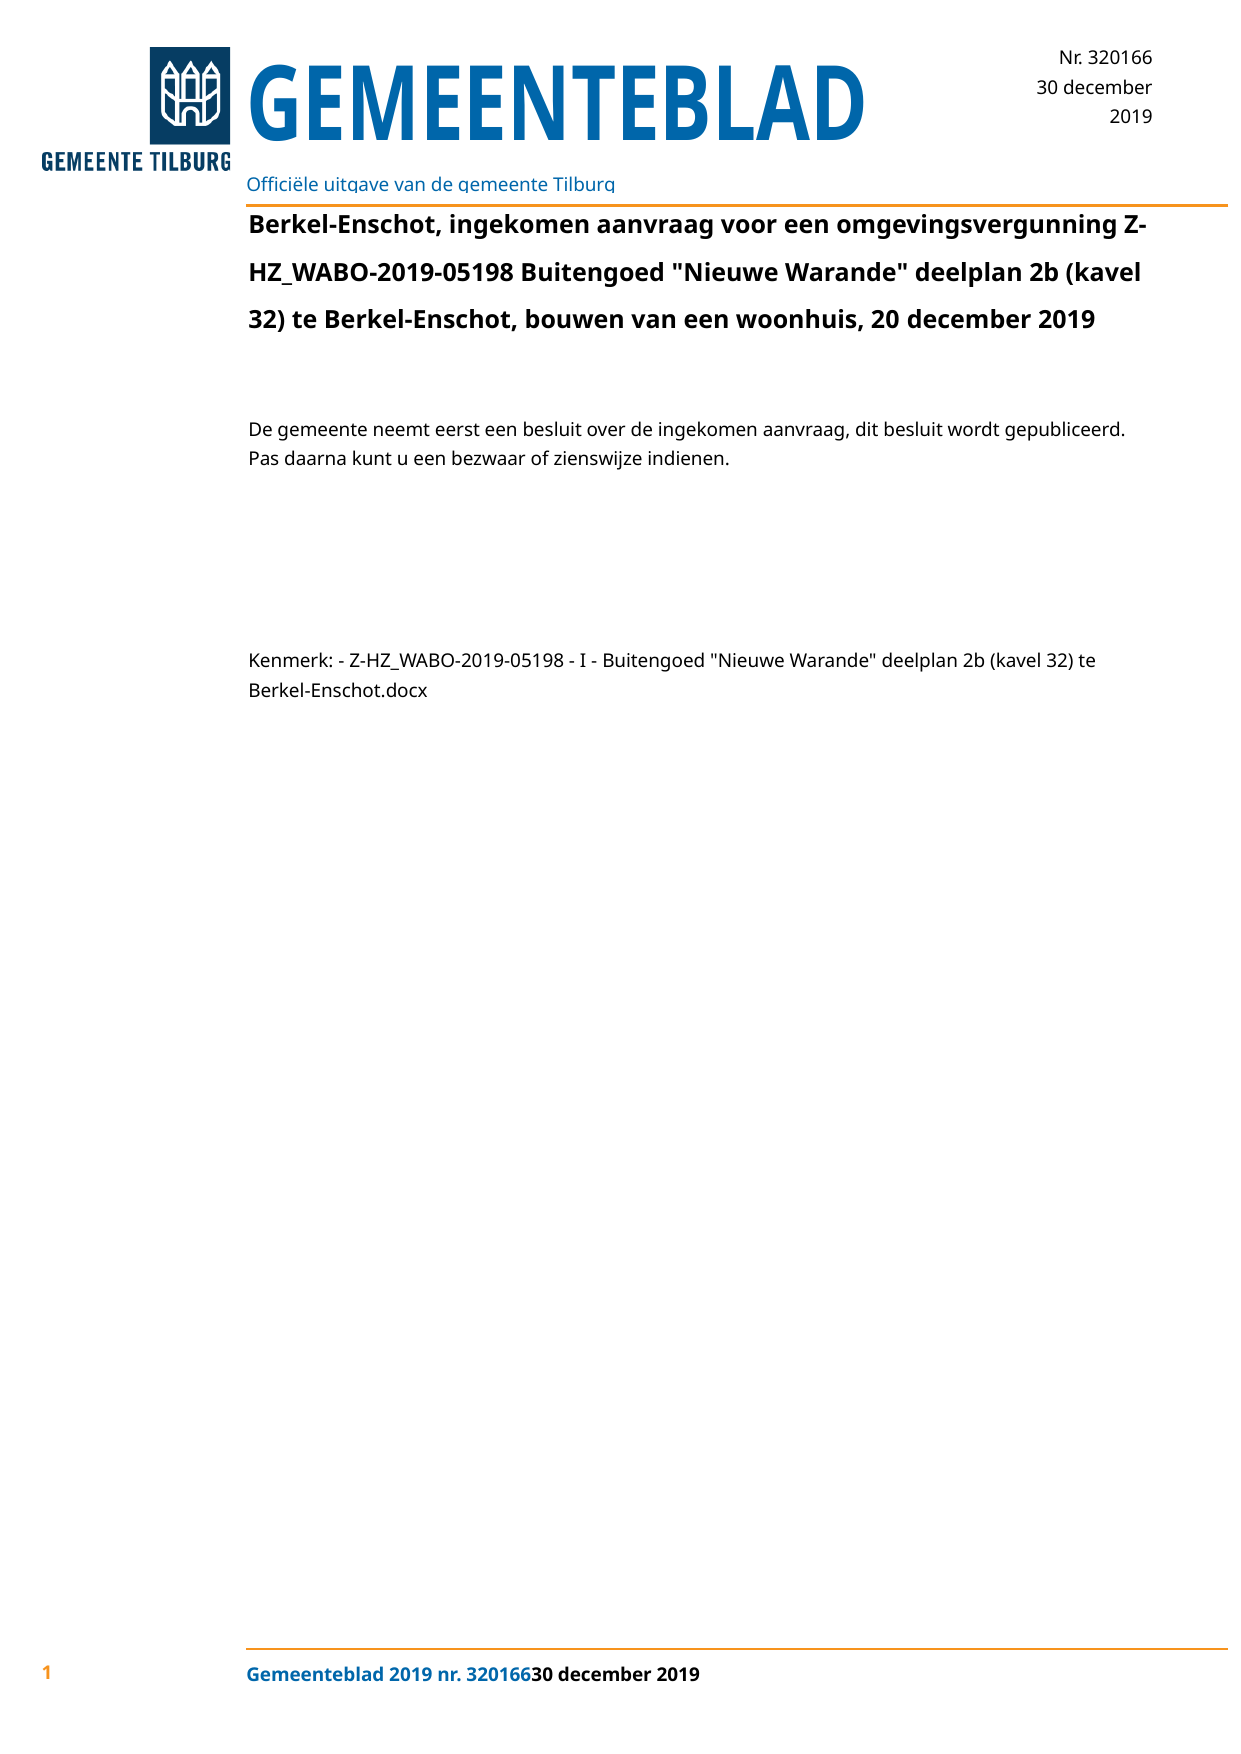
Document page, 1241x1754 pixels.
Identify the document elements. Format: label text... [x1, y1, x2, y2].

picture [41, 47, 231, 172]
text Berkel-Enschot, ingekomen aanvraag voor een omgevingsvergunning Z-HZ_WABO-2019-05198 Buitengoed "Nieuwe Warande" deelplan 2b (kavel 32) te Berkel-Enschot, bouwen van een woonhuis, 20 december 2019 [248, 207, 1152, 336]
text Kenmerk: - Z-HZ_WABO-2019-05198 - I - Buitengoed "Nieuwe Warande" deelplan 2b (kavel 32) te Berkel-Enschot.docx [248, 647, 1152, 702]
text De gemeente neemt eerst een besluit over de ingekomen aanvraag, dit besluit wordt gepubliceerd. Pas daarna kunt u een bezwaar of zienswijze indienen. [248, 416, 1152, 471]
